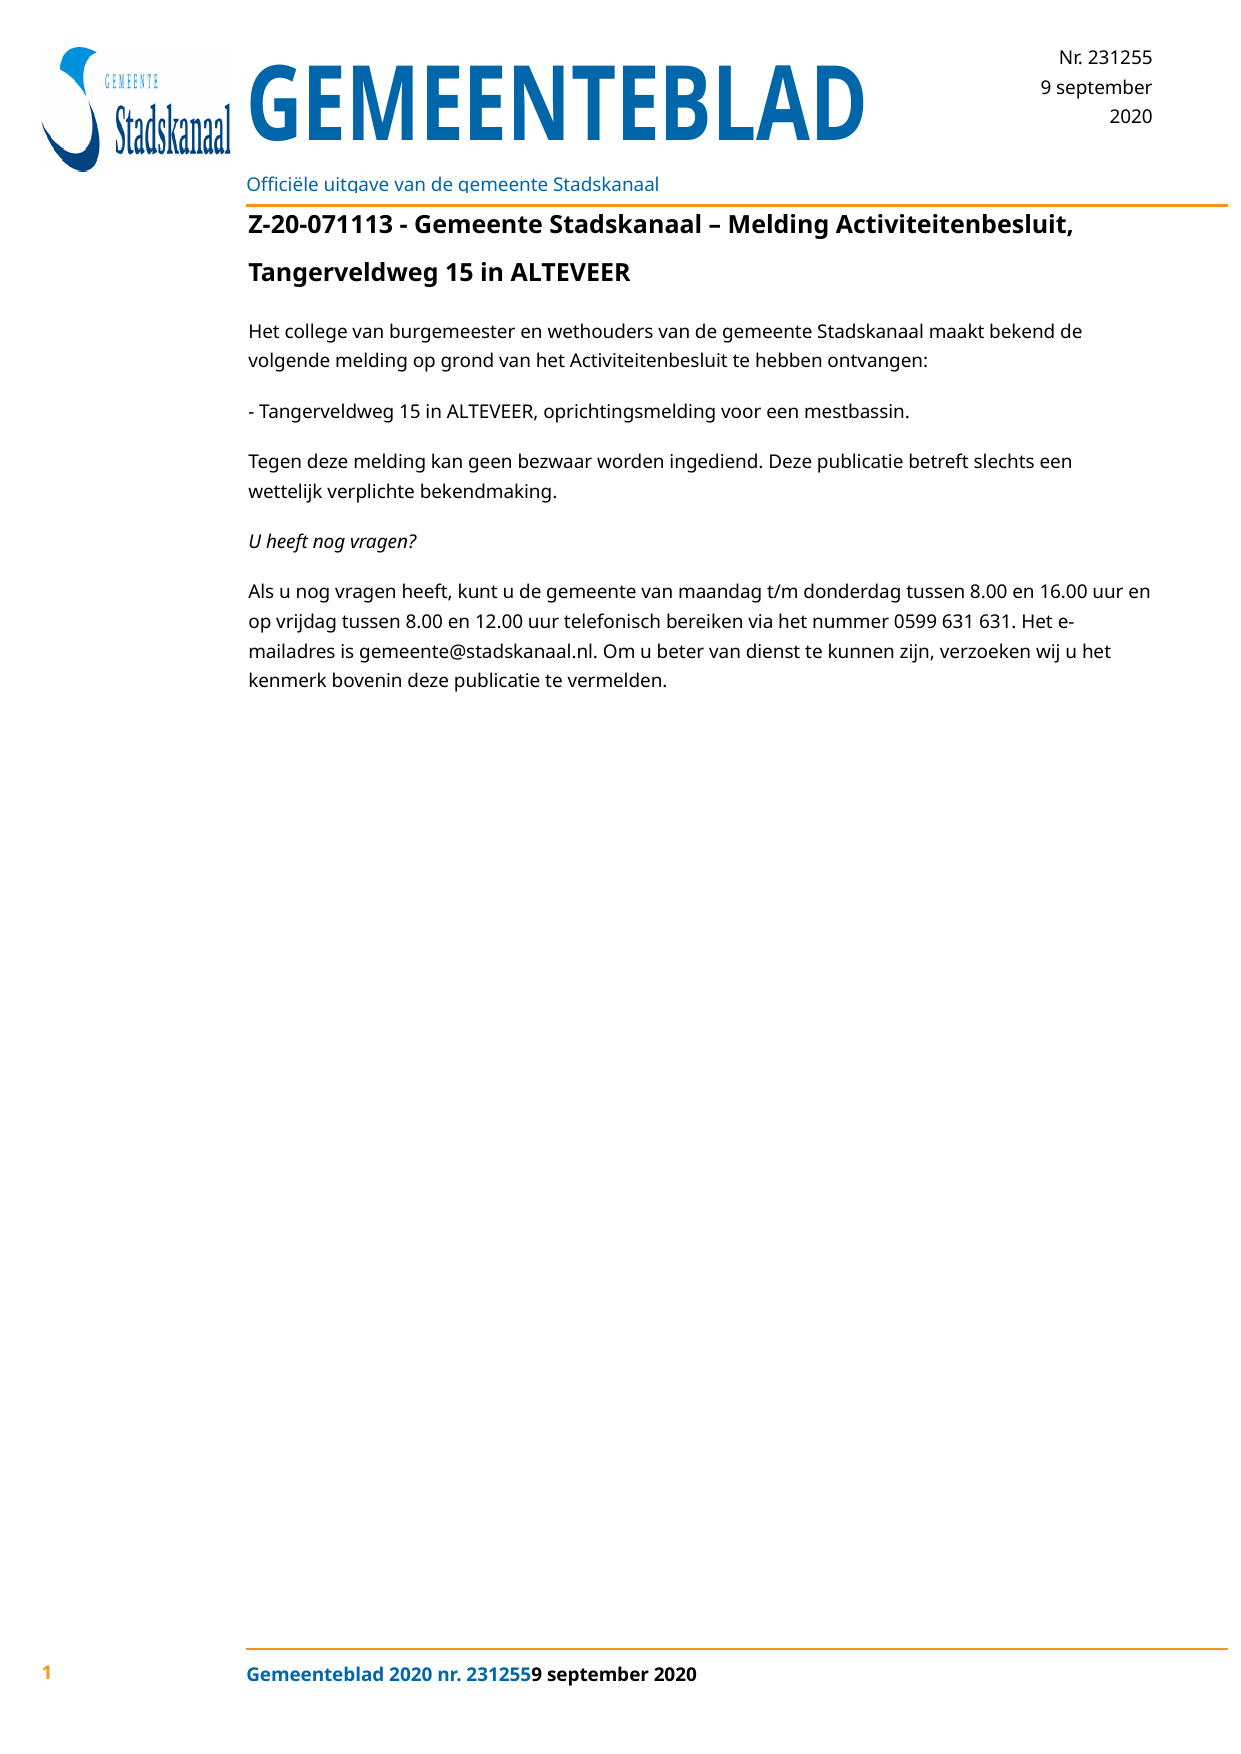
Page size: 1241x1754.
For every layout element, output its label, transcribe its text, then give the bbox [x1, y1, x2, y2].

text - Tangerveldweg 15 in ALTEVEER, oprichtingsmelding voor een mestbassin. [248, 398, 1152, 424]
text Als u nog vragen heeft, kunt u de gemeente van maandag t/m donderdag tussen 8.00 en 16.00 uur en op vrijdag tussen 8.00 en 12.00 uur telefonisch bereiken via het nummer 0599 631 631. Het e-mailadres is gemeente@stadskanaal.nl. Om u beter van dienst te kunnen zijn, verzoeken wij u het kenmerk bovenin deze publicatie te vermelden. [248, 579, 1152, 693]
text Het college van burgemeester en wethouders van de gemeente Stadskanaal maakt bekend de volgende melding op grond van het Activiteitenbesluit te hebben ontvangen: [248, 318, 1152, 373]
text Z-20-071113 - Gemeente Stadskanaal – Melding Activiteitenbesluit, Tangerveldweg 15 in ALTEVEER [248, 207, 1152, 288]
text Tegen deze melding kan geen bezwaar worden ingediend. Deze publicatie betreft slechts een wettelijk verplichte bekendmaking. [248, 448, 1152, 504]
text U heeft nog vragen? [248, 528, 1152, 554]
picture [41, 47, 231, 172]
